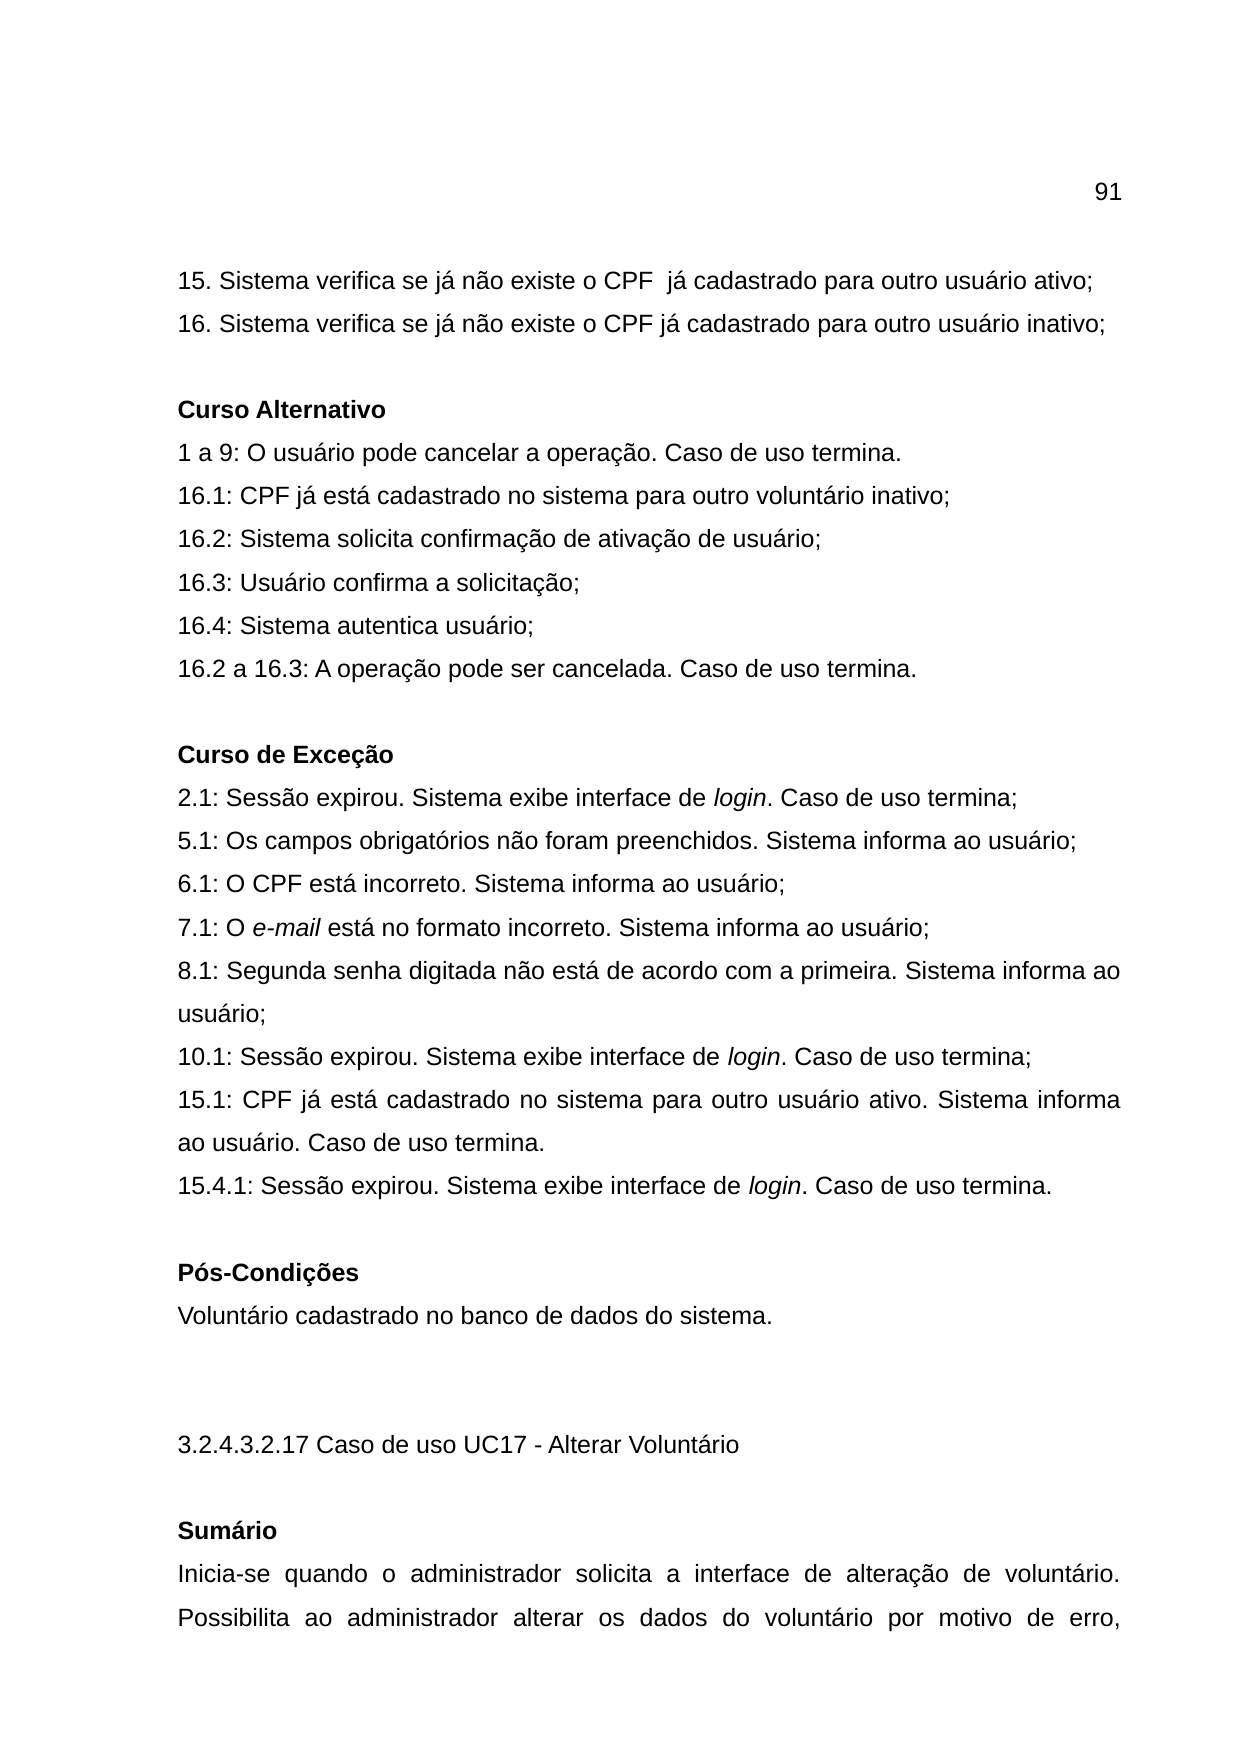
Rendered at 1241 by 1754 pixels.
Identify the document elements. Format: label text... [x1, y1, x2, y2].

text 7.1: O e-mail está no formato incorreto. Sistema informa ao usuário; [177, 913, 1122, 941]
text 16.3: Usuário confirma a solicitação; [177, 568, 1122, 596]
text Voluntário cadastrado no banco de dados do sistema. [177, 1301, 1122, 1329]
text 16.2 a 16.3: A operação pode ser cancelada. Caso de uso termina. [177, 654, 1122, 683]
text 16.1: CPF já está cadastrado no sistema para outro voluntário inativo; [177, 481, 1122, 510]
text 15.4.1: Sessão expirou. Sistema exibe interface de login. Caso de uso termina. [177, 1171, 1122, 1200]
text 16.4: Sistema autentica usuário; [177, 611, 1122, 639]
text 2.1: Sessão expirou. Sistema exibe interface de login. Caso de uso termina; [177, 783, 1122, 812]
text Curso Alternativo [177, 395, 1122, 424]
text 3.2.4.3.2.17 Caso de uso UC17 - Alterar Voluntário [177, 1430, 1122, 1459]
text 15. Sistema verifica se já não existe o CPF já cadastrado para outro usuário ativo; [177, 266, 1122, 294]
text 8.1: Segunda senha digitada não está de acordo com a primeira. Sistema informa ao usuário; [177, 956, 1122, 1028]
text 15.1: CPF já está cadastrado no sistema para outro usuário ativo. Sistema informa ao usuário. Caso de uso termina. [177, 1085, 1122, 1157]
text Curso de Exceção [177, 740, 1122, 769]
text 5.1: Os campos obrigatórios não foram preenchidos. Sistema informa ao usuário; [177, 826, 1122, 855]
text 6.1: O CPF está incorreto. Sistema informa ao usuário; [177, 869, 1122, 898]
text Inicia-se quando o administrador solicita a interface de alteração de voluntário. Possibilita ao administrador alterar os dados do voluntário por motivo de erro, [177, 1559, 1122, 1631]
text 16. Sistema verifica se já não existe o CPF já cadastrado para outro usuário inativo; [177, 309, 1122, 338]
text 10.1: Sessão expirou. Sistema exibe interface de login. Caso de uso termina; [177, 1042, 1122, 1071]
text 1 a 9: O usuário pode cancelar a operação. Caso de uso termina. [177, 438, 1122, 467]
text Pós-Condições [177, 1258, 1122, 1286]
text 16.2: Sistema solicita confirmação de ativação de usuário; [177, 524, 1122, 553]
text Sumário [177, 1516, 1122, 1545]
